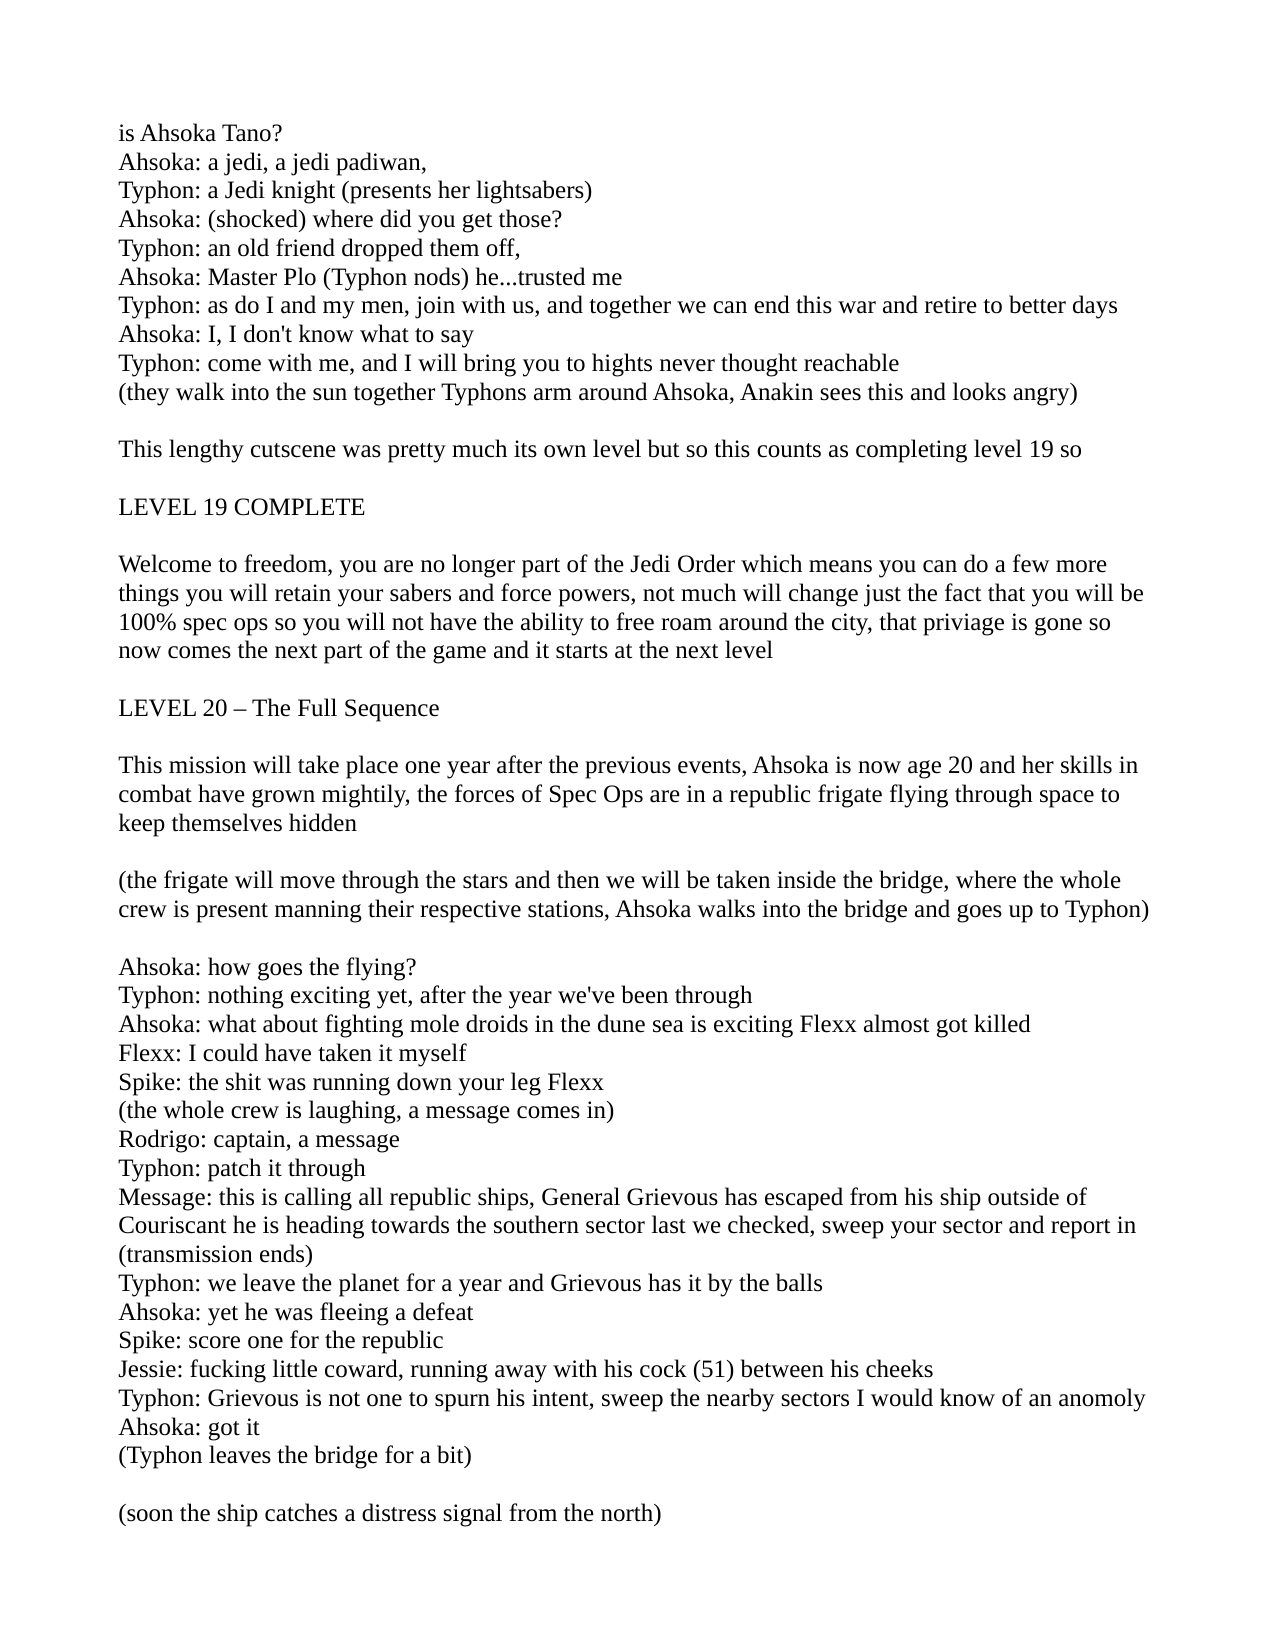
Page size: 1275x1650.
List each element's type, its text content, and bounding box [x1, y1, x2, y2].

text Typhon: as do I and my men, join with us, and together we can end this war and retire to better days [118, 291, 1157, 319]
text Ahsoka: (shocked) where did you get those? [118, 204, 1157, 233]
text Ahsoka: how goes the flying? [118, 952, 1157, 981]
text Typhon: come with me, and I will bring you to hights never thought reachable [118, 348, 1157, 377]
text Typhon: an old friend dropped them off, [118, 233, 1157, 262]
text Ahsoka: Master Plo (Typhon nods) he...trusted me [118, 262, 1157, 291]
text (transmission ends) [118, 1239, 1157, 1268]
text This lengthy cutscene was pretty much its own level but so this counts as completing level 19 so [118, 434, 1157, 463]
text Flexx: I could have taken it myself [118, 1038, 1157, 1067]
text Typhon: nothing exciting yet, after the year we've been through [118, 981, 1157, 1009]
text Ahsoka: yet he was fleeing a defeat [118, 1297, 1157, 1326]
text Spike: score one for the republic [118, 1326, 1157, 1354]
text (soon the ship catches a distress signal from the north) [118, 1498, 1157, 1527]
text is Ahsoka Tano? [118, 118, 1157, 147]
text (they walk into the sun together Typhons arm around Ahsoka, Anakin sees this and looks angry) [118, 377, 1157, 406]
text Rodrigo: captain, a message [118, 1124, 1157, 1153]
text (the frigate will move through the stars and then we will be taken inside the bridge, where the whole crew is present manning their respective stations, Ahsoka walks into the bridge and goes up to Typhon) [118, 866, 1157, 923]
text Welcome to freedom, you are no longer part of the Jedi Order which means you can do a few more things you will retain your sabers and force powers, not much will change just the fact that you will be 100% spec ops so you will not have the ability to free roam around the city, that priviage is gone so now comes the next part of the game and it starts at the next level [118, 549, 1157, 664]
text Ahsoka: I, I don't know what to say [118, 319, 1157, 348]
text Ahsoka: a jedi, a jedi padiwan, [118, 147, 1157, 176]
text (the whole crew is laughing, a message comes in) [118, 1096, 1157, 1124]
text This mission will take place one year after the previous events, Ahsoka is now age 20 and her skills in combat have grown mightily, the forces of Spec Ops are in a republic frigate flying through space to keep themselves hidden [118, 751, 1157, 837]
text Typhon: we leave the planet for a year and Grievous has it by the balls [118, 1268, 1157, 1297]
text Spike: the shit was running down your leg Flexx [118, 1067, 1157, 1096]
text Jessie: fucking little coward, running away with his cock (51) between his cheeks [118, 1354, 1157, 1383]
text Typhon: Grievous is not one to spurn his intent, sweep the nearby sectors I would know of an anomoly [118, 1383, 1157, 1412]
text Typhon: patch it through [118, 1153, 1157, 1182]
text LEVEL 20 – The Full Sequence [118, 693, 1157, 722]
text Ahsoka: what about fighting mole droids in the dune sea is exciting Flexx almost got killed [118, 1009, 1157, 1038]
text (Typhon leaves the bridge for a bit) [118, 1441, 1157, 1469]
text Typhon: a Jedi knight (presents her lightsabers) [118, 176, 1157, 204]
text Ahsoka: got it [118, 1412, 1157, 1441]
text Message: this is calling all republic ships, General Grievous has escaped from his ship outside of Couriscant he is heading towards the southern sector last we checked, sweep your sector and report in [118, 1182, 1157, 1239]
text LEVEL 19 COMPLETE [118, 492, 1157, 521]
